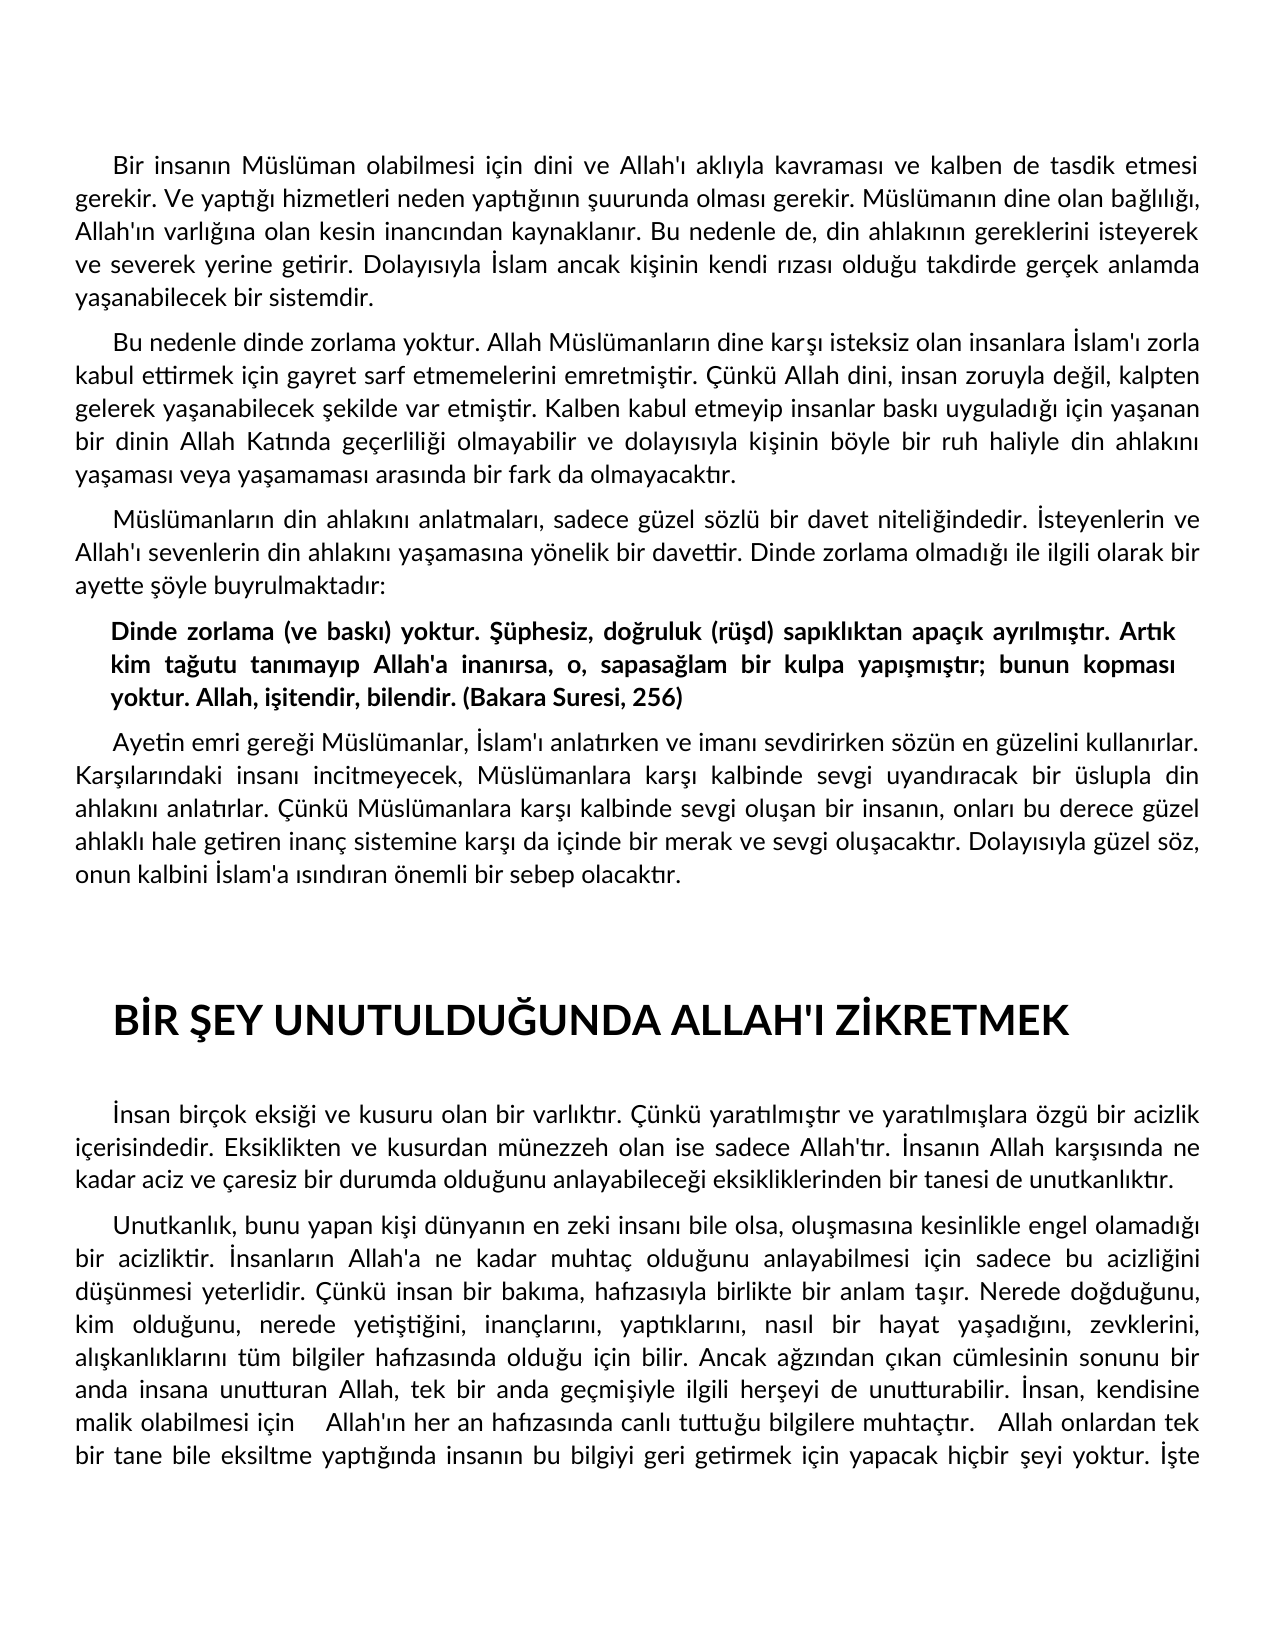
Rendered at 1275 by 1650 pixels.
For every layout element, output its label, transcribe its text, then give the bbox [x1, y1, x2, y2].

text Ayetin emri gereği Müslümanlar, İslam'ı anlatırken ve imanı sevdirirken sözün en güzelini kullanırlar. Karşılarındaki insanı incitmeyecek, Müslümanlara karşı kalbinde sevgi uyandıracak bir üslupla din ahlakını anlatırlar. Çünkü Müslümanlara karşı kalbinde sevgi oluşan bir insanın, onları bu derece güzel ahlaklı hale getiren inanç sistemine karşı da içinde bir merak ve sevgi oluşacaktır. Dolayısıyla güzel söz, onun kalbini İslam'a ısındıran önemli bir sebep olacaktır. [75, 727, 1200, 888]
text Bir insanın Müslüman olabilmesi için dini ve Allah'ı aklıyla kavraması ve kalben de tasdik etmesi gerekir. Ve yaptığı hizmetleri neden yaptığının şuurunda olması gerekir. Müslümanın dine olan bağlılığı, Allah'ın varlığına olan kesin inancından kaynaklanır. Bu nedenle de, din ahlakının gereklerini isteyerek ve severek yerine getirir. Dolayısıyla İslam ancak kişinin kendi rızası olduğu takdirde gerçek anlamda yaşanabilecek bir sistemdir. [75, 150, 1200, 312]
text Bu nedenle dinde zorlama yoktur. Allah Müslümanların dine karşı isteksiz olan insanlara İslam'ı zorla kabul ettirmek için gayret sarf etmemelerini emretmiştir. Çünkü Allah dini, insan zoruyla değil, kalpten gelerek yaşanabilecek şekilde var etmiştir. Kalben kabul etmeyip insanlar baskı uyguladığı için yaşanan bir dinin Allah Katında geçerliliği olmayabilir ve dolayısıyla kişinin böyle bir ruh haliyle din ahlakını yaşaması veya yaşamaması arasında bir fark da olmayacaktır. [75, 327, 1200, 489]
text Dinde zorlama (ve baskı) yoktur. Şüphesiz, doğruluk (rüşd) sapıklıktan apaçık ayrılmıştır. Artık kim tağutu tanımayıp Allah'a inanırsa, o, sapasağlam bir kulpa yapışmıştır; bunun kopması yoktur. Allah, işitendir, bilendir. (Bakara Suresi, 256) [110, 615, 1178, 711]
text Müslümanların din ahlakını anlatmaları, sadece güzel sözlü bir davet niteliğindedir. İsteyenlerin ve Allah'ı sevenlerin din ahlakını yaşamasına yönelik bir davettir. Dinde zorlama olmadığı ile ilgili olarak bir ayette şöyle buyrulmaktadır: [75, 504, 1200, 600]
text İnsan birçok eksiği ve kusuru olan bir varlıktır. Çünkü yaratılmıştır ve yaratılmışlara özgü bir acizlik içerisindedir. Eksiklikten ve kusurdan münezzeh olan ise sadece Allah'tır. İnsanın Allah karşısında ne kadar aciz ve çaresiz bir durumda olduğunu anlayabileceği eksikliklerinden bir tanesi de unutkanlıktır. [75, 1098, 1200, 1194]
subtitle BİR ŞEY UNUTULDUĞUNDA ALLAH'I ZİKRETMEK [112, 994, 1200, 1044]
text Unutkanlık, bunu yapan kişi dünyanın en zeki insanı bile olsa, oluşmasına kesinlikle engel olamadığı bir acizliktir. İnsanların Allah'a ne kadar muhtaç olduğunu anlayabilmesi için sadece bu acizliğini düşünmesi yeterlidir. Çünkü insan bir bakıma, hafızasıyla birlikte bir anlam taşır. Nerede doğduğunu, kim olduğunu, nerede yetiştiğini, inançlarını, yaptıklarını, nasıl bir hayat yaşadığını, zevklerini, alışkanlıklarını tüm bilgiler hafızasında olduğu için bilir. Ancak ağzından çıkan cümlesinin sonunu bir anda insana unutturan Allah, tek bir anda geçmişiyle ilgili herşeyi de unutturabilir. İnsan, kendisine malik olabilmesi için Allah'ın her an hafızasında canlı tuttuğu bilgilere muhtaçtır. Allah onlardan tek bir tane bile eksiltme yaptığında insanın bu bilgiyi geri getirmek için yapacak hiçbir şeyi yoktur. İşte [75, 1209, 1200, 1470]
